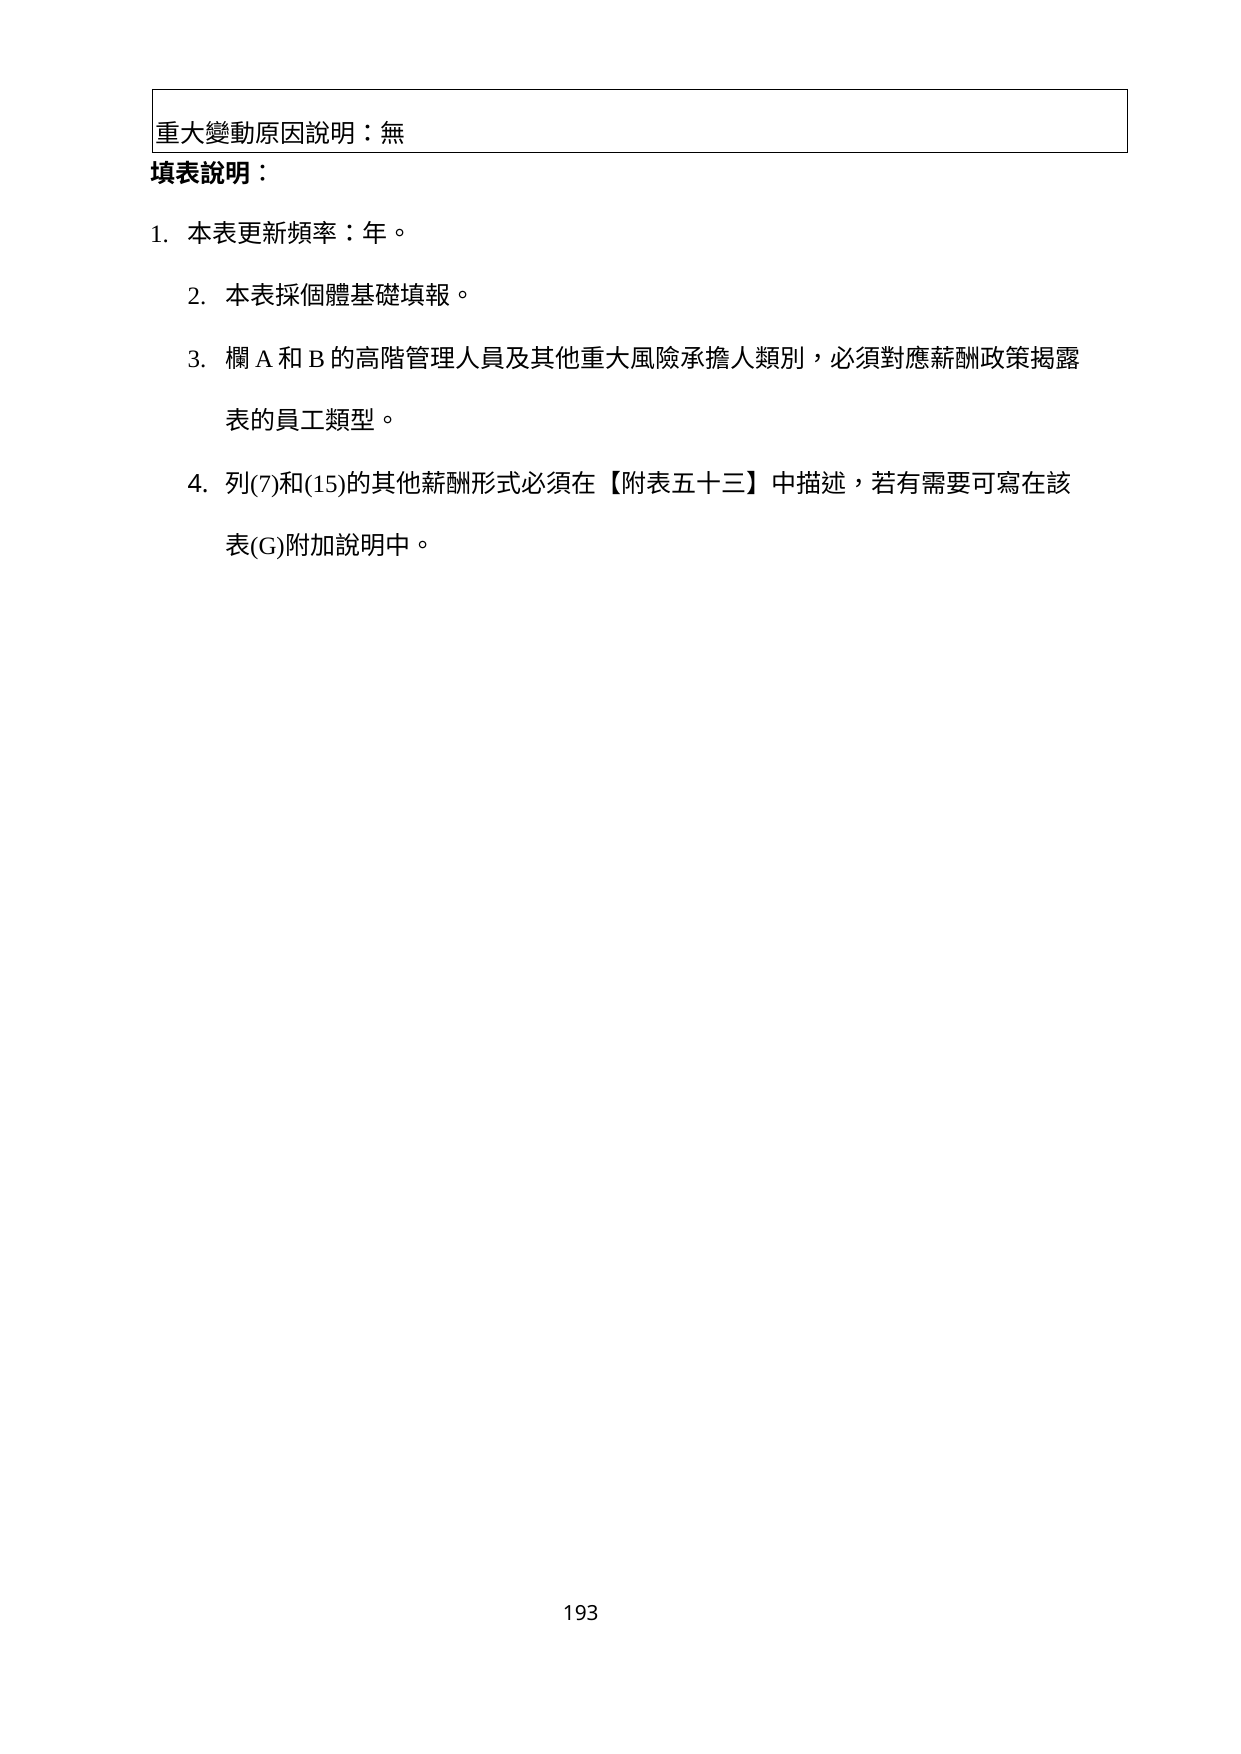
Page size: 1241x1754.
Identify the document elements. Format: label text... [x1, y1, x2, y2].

table_cell 重大變動原因說明：無 [153, 90, 1127, 152]
list 本表採個體基礎填報。 [187, 252, 1090, 314]
text 填表說明： [150, 153, 1090, 189]
list 本表更新頻率：年。 [150, 189, 1090, 252]
list 欄A和B的高階管理人員及其他重大風險承擔人類別，必須對應薪酬政策揭露表的員工類型。 [187, 314, 1090, 439]
list 列(7)和(15)的其他薪酬形式必須在【附表五十三】中描述，若有需要可寫在該表(G)附加說明中。 [187, 439, 1090, 564]
